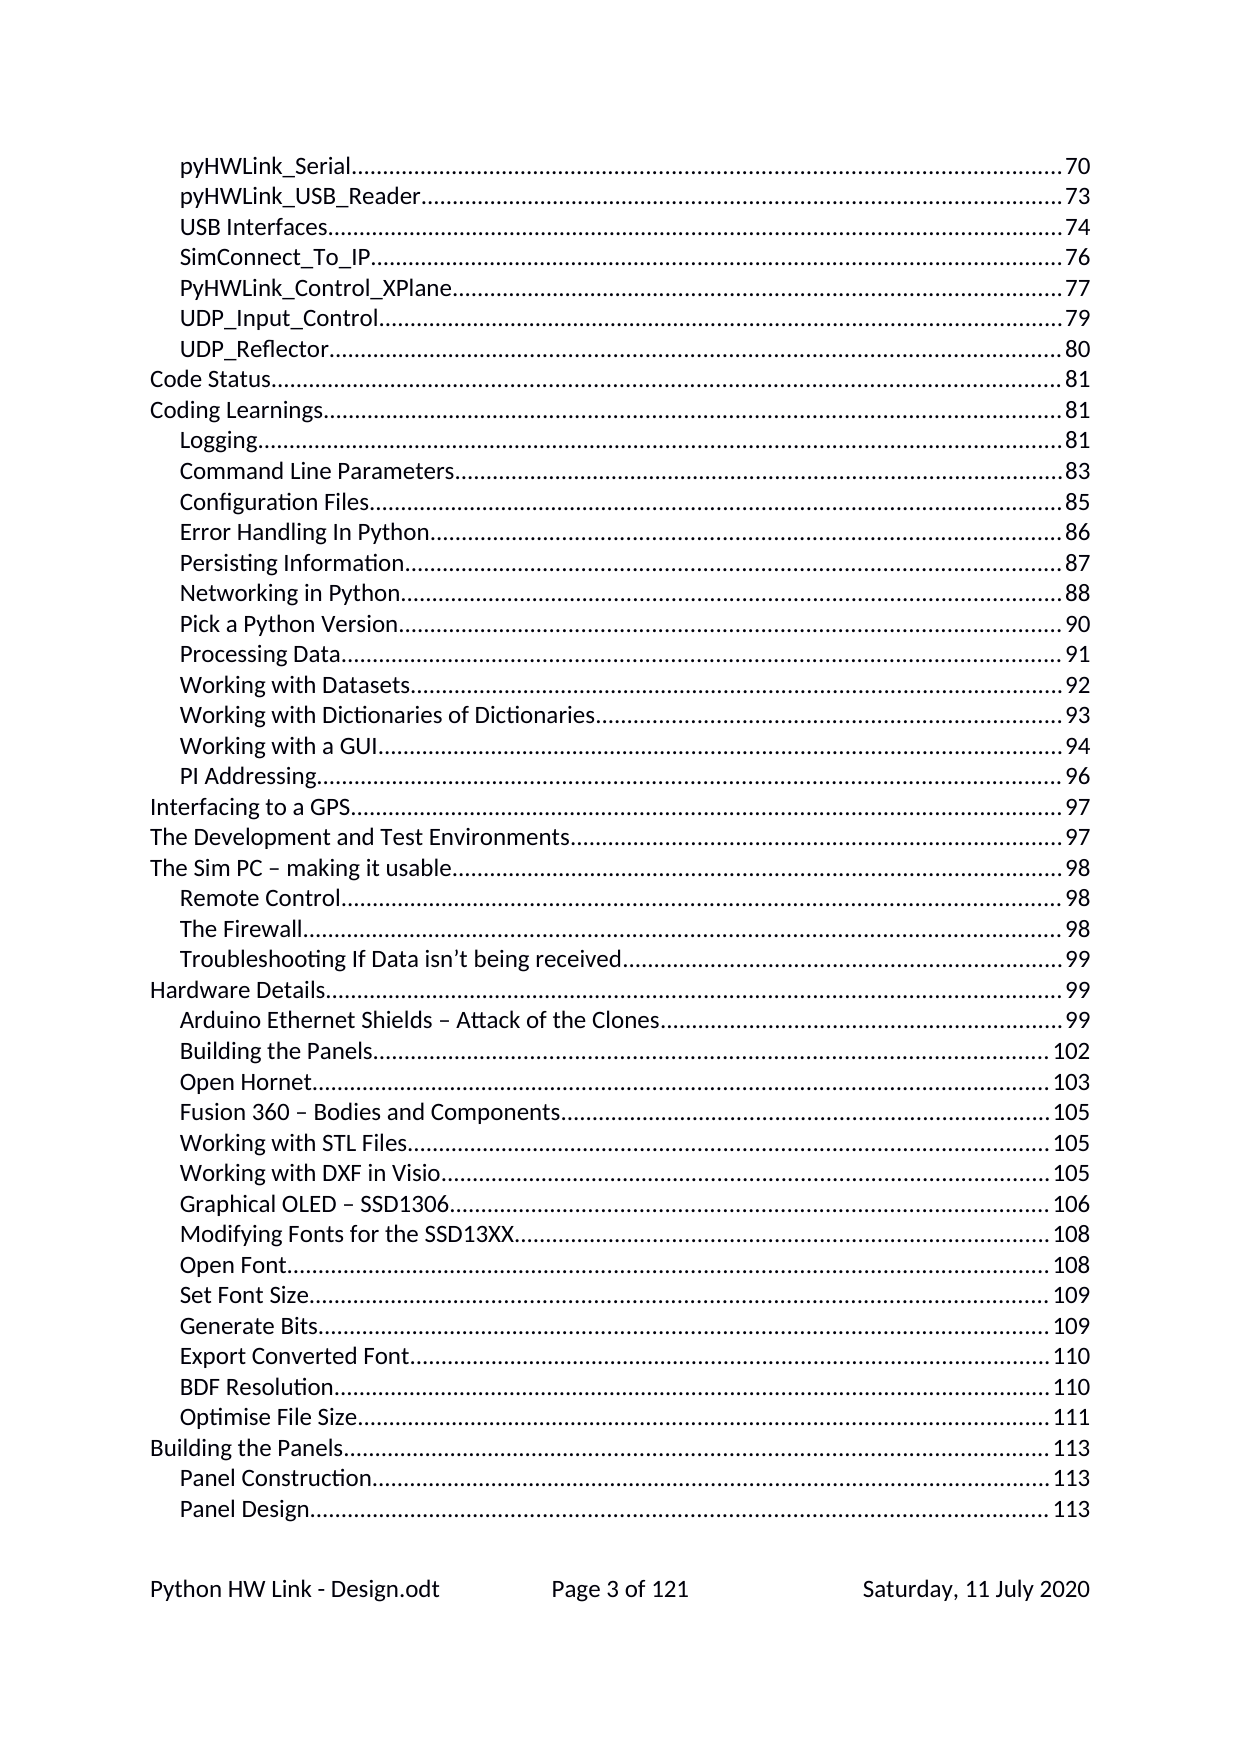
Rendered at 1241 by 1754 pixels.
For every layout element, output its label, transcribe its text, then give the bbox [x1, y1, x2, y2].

text Building the Panels 102 [179, 1035, 1090, 1066]
text Troubleshooting If Data isn’t being received 99 [179, 943, 1090, 974]
text Error Handling In Python 86 [179, 516, 1090, 547]
text The Development and Test Environments 97 [150, 821, 1090, 852]
text Networking in Python 88 [179, 577, 1090, 608]
text Arduino Ethernet Shields – Attack of the Clones 99 [179, 1004, 1090, 1035]
text Fusion 360 – Bodies and Components 105 [179, 1096, 1090, 1127]
text Export Converted Font 110 [179, 1340, 1090, 1371]
text Optimise File Size 111 [179, 1401, 1090, 1432]
text Panel Design 113 [179, 1493, 1090, 1523]
text UDP_Reflector 80 [179, 333, 1090, 364]
text Panel Construction 113 [179, 1462, 1090, 1493]
text The Sim PC – making it usable 98 [150, 852, 1090, 882]
text Processing Data 91 [179, 638, 1090, 669]
text Pick a Python Version 90 [179, 608, 1090, 638]
text Open Font 108 [179, 1249, 1090, 1279]
text Interfacing to a GPS 97 [150, 791, 1090, 821]
text UDP_Input_Control 79 [179, 303, 1090, 333]
text The Firewall 98 [179, 913, 1090, 943]
text Configuration Files 85 [179, 486, 1090, 516]
text Logging 81 [179, 425, 1090, 455]
text Open Hornet 103 [179, 1066, 1090, 1096]
text Generate Bits 109 [179, 1310, 1090, 1340]
text Persisting Information 87 [179, 547, 1090, 577]
text Working with Dictionaries of Dictionaries 93 [179, 699, 1090, 730]
text pyHWLink_Serial 70 [179, 150, 1090, 181]
text Working with DXF in Visio 105 [179, 1157, 1090, 1188]
text SimConnect_To_IP 76 [179, 242, 1090, 272]
text PyHWLink_Control_XPlane 77 [179, 272, 1090, 303]
text Set Font Size 109 [179, 1279, 1090, 1310]
text USB Interfaces 74 [179, 211, 1090, 242]
text Working with STL Files 105 [179, 1127, 1090, 1157]
text Working with Datasets 92 [179, 669, 1090, 699]
text BDF Resolution 110 [179, 1371, 1090, 1401]
text Working with a GUI 94 [179, 730, 1090, 760]
text Command Line Parameters 83 [179, 455, 1090, 486]
text Graphical OLED – SSD1306 106 [179, 1188, 1090, 1218]
text Hardware Details 99 [150, 974, 1090, 1004]
text PI Addressing 96 [179, 760, 1090, 791]
text pyHWLink_USB_Reader 73 [179, 181, 1090, 211]
text Code Status 81 [150, 364, 1090, 394]
text Coding Learnings 81 [150, 394, 1090, 425]
text Building the Panels 113 [150, 1432, 1090, 1462]
text Modifying Fonts for the SSD13XX 108 [179, 1218, 1090, 1249]
text Remote Control 98 [179, 882, 1090, 913]
